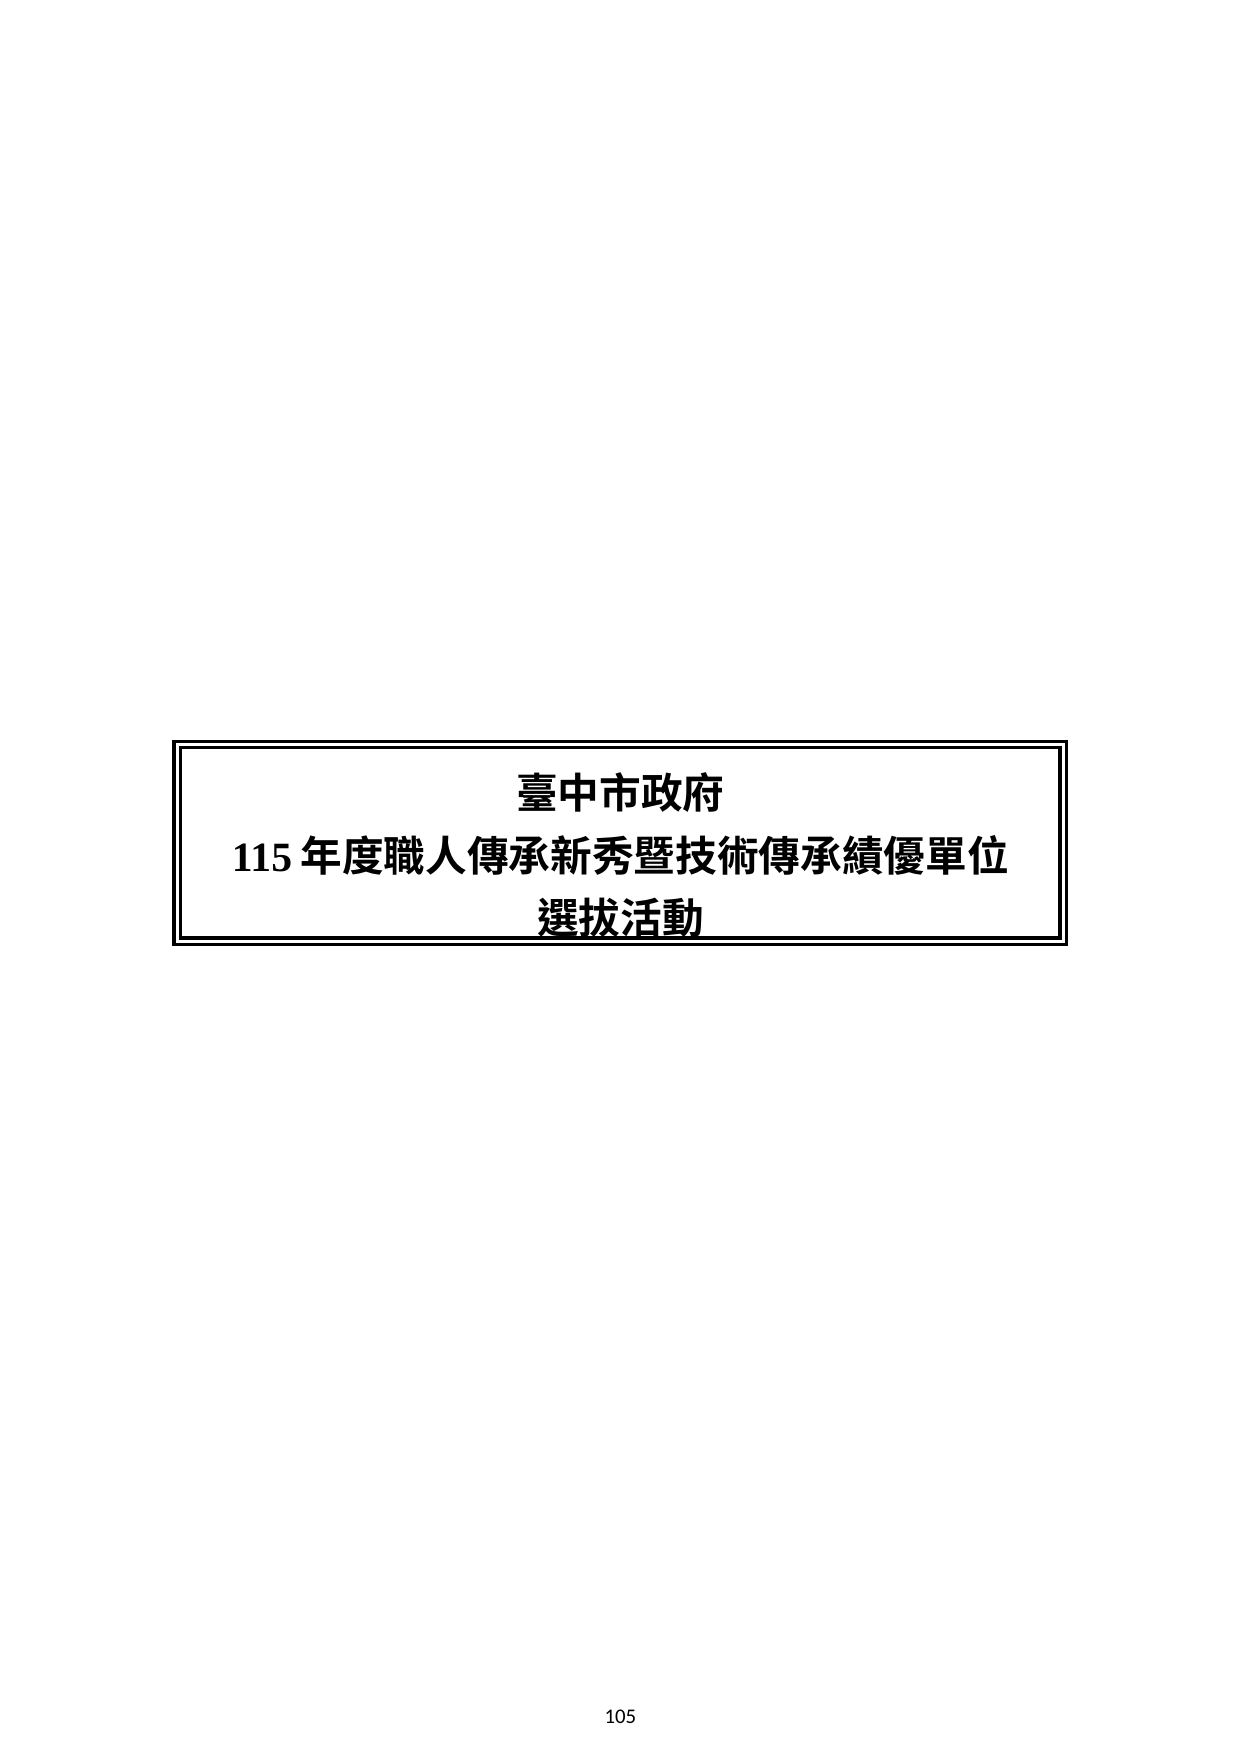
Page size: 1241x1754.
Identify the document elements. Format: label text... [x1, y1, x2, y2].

table_header 臺中市政府 115年度職人傳承新秀暨技術傳承績優單位 選拔活動 [177, 743, 1063, 936]
